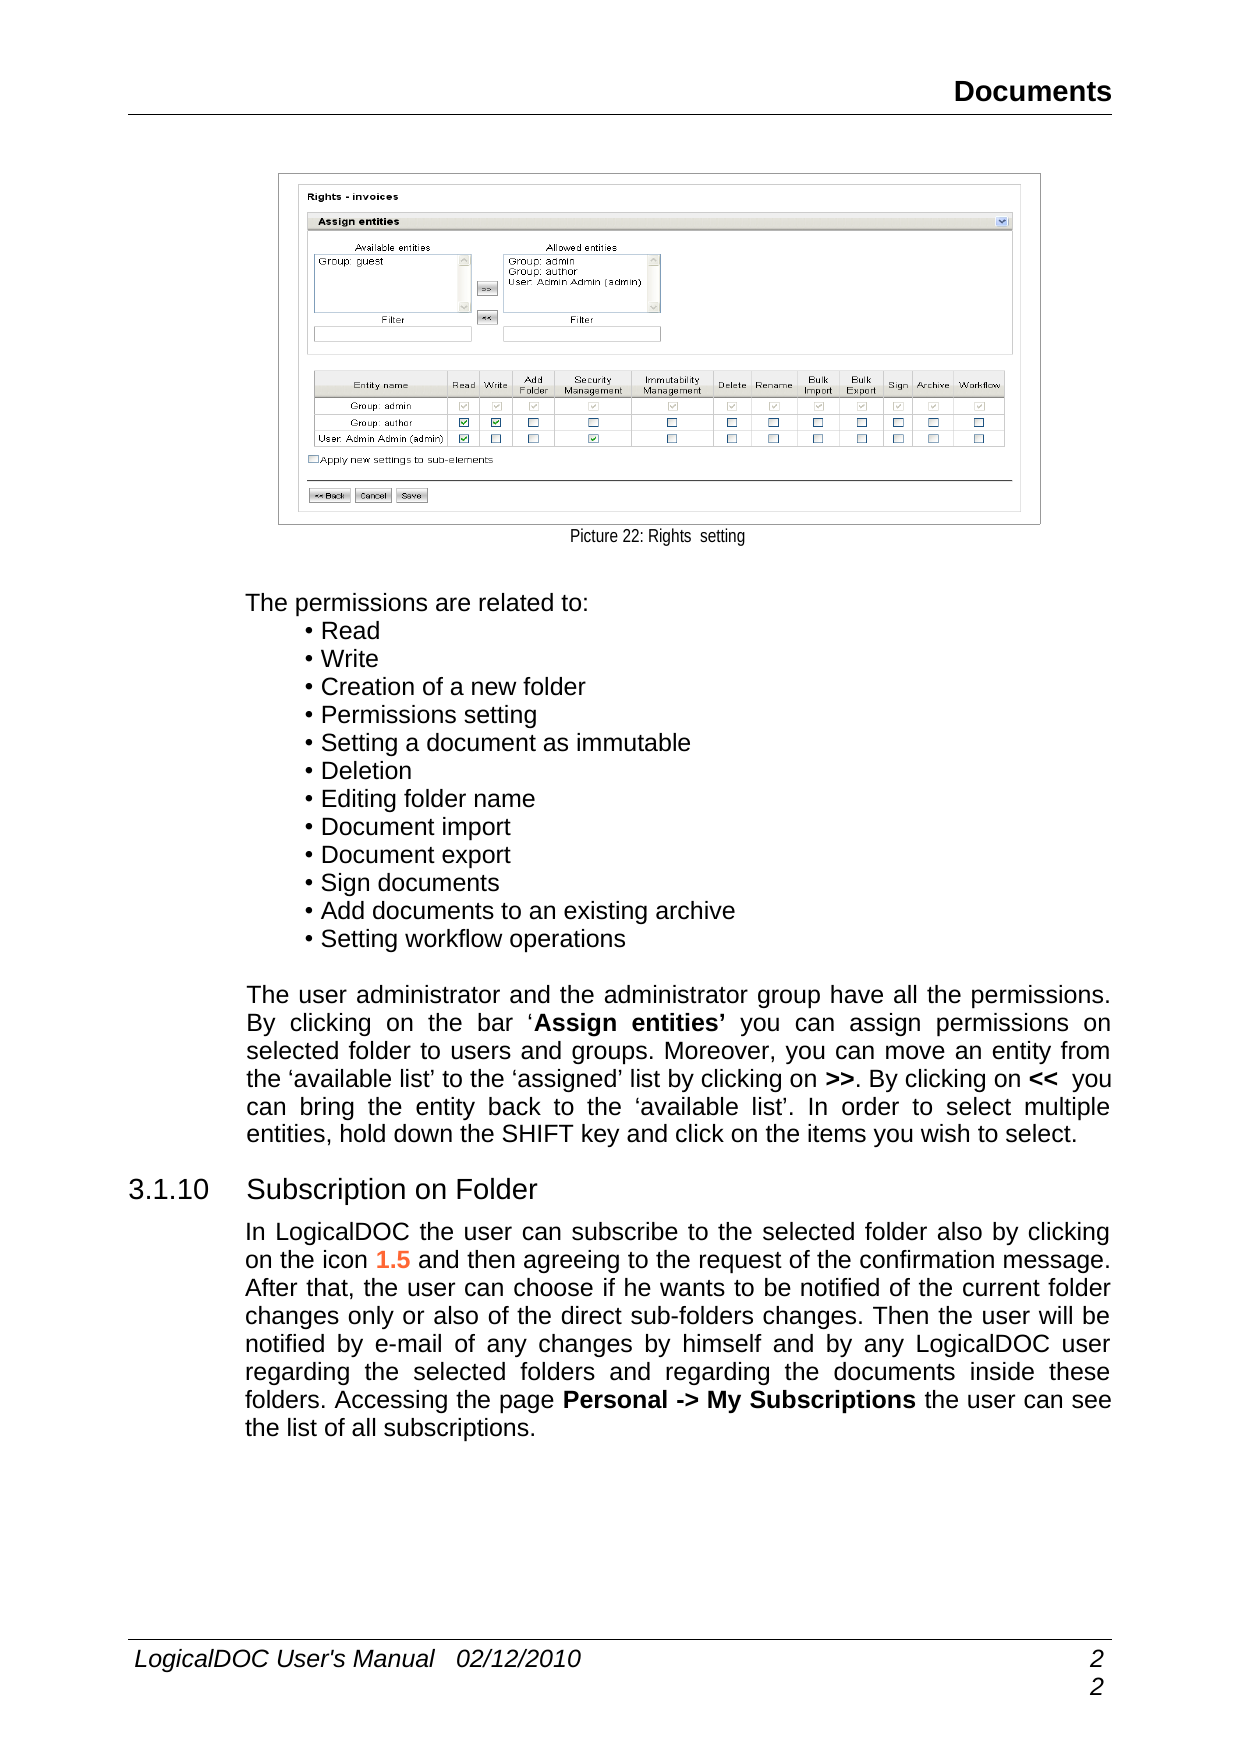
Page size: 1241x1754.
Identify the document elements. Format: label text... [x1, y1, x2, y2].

text The permissions are related to: [128, 588, 1112, 616]
text • Document import [246, 813, 1112, 841]
text • Setting a document as immutable [246, 728, 1112, 757]
text • Write [246, 644, 1112, 672]
text • Deletion [246, 757, 1112, 784]
text In LogicalDOC the user can subscribe to the selected folder also by clicking on the icon 1.5 and then agreeing to the request of the confirmation message. After that, the user can choose if he wants to be notified of the current folder changes only or also of the direct sub-folders changes. Then the user will be notified by e-mail of any changes by himself and by any LogicalDOC user regarding the selected folders and regarding the documents inside these folders. Accessing the page Personal -> My Subscriptions the user can see the list of all subscriptions. [245, 1218, 1112, 1441]
text Picture 22: Rights setting [278, 525, 1037, 547]
text • Setting workflow operations [246, 925, 1112, 953]
text • Creation of a new folder [246, 672, 1112, 701]
text The user administrator and the administrator group have all the permissions. By clicking on the bar ‘Assign entities’ you can assign permissions on selected folder to users and groups. Moreover, you can move an entity from the ‘available list’ to the ‘assigned’ list by clicking on >>. By clicking on << you can bring the entity back to the ‘available list’. In order to select multiple entities, hold down the SHIFT key and click on the items you wish to select. [246, 981, 1112, 1148]
text • Read [246, 616, 1112, 644]
text • Document export [246, 841, 1112, 869]
text • Add documents to an existing archive [246, 897, 1112, 925]
subtitle Subscription on Folder [128, 1173, 1112, 1206]
text • Editing folder name [246, 784, 1112, 813]
text • Permissions setting [246, 701, 1112, 728]
text • Sign documents [246, 869, 1112, 897]
picture [294, 182, 1024, 515]
